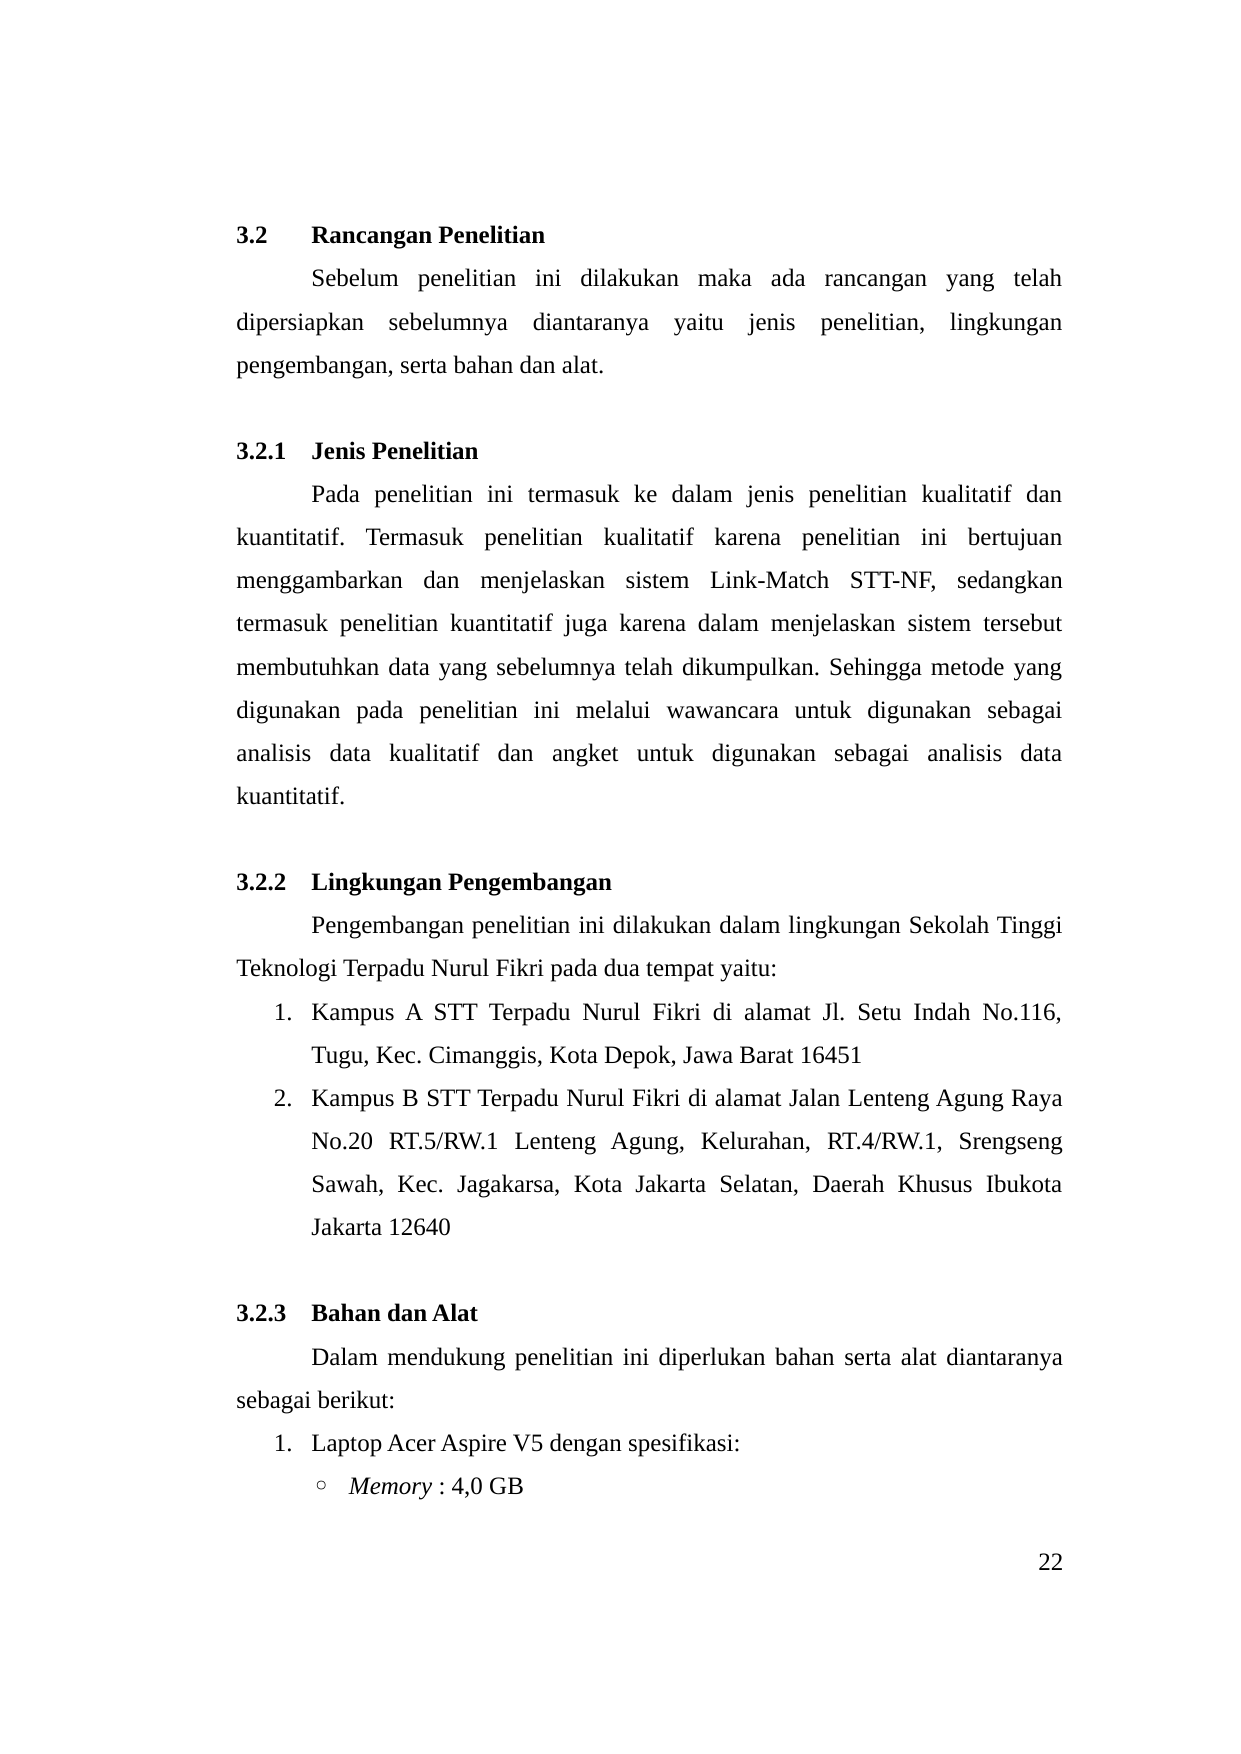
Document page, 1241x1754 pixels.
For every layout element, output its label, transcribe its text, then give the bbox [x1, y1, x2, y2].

text Sebelum penelitian ini dilakukan maka ada rancangan yang telah dipersiapkan sebelumnya diantaranya yaitu jenis penelitian, lingkungan pengembangan, serta bahan dan alat. [236, 263, 1063, 378]
list Laptop Acer Aspire V5 dengan spesifikasi: [274, 1428, 1063, 1457]
list Kampus B STT Terpadu Nurul Fikri di alamat Jalan Lenteng Agung Raya No.20 RT.5/RW.1 Lenteng Agung, Kelurahan, RT.4/RW.1, Srengseng Sawah, Kec. Jagakarsa, Kota Jakarta Selatan, Daerah Khusus Ibukota Jakarta 12640 [274, 1083, 1063, 1241]
subtitle 3.2.3 Bahan dan Alat [236, 1298, 1063, 1327]
list Kampus A STT Terpadu Nurul Fikri di alamat Jl. Setu Indah No.116, Tugu, Kec. Cimanggis, Kota Depok, Jawa Barat 16451 [274, 997, 1063, 1068]
list Memory : 4,0 GB [311, 1471, 1063, 1500]
text Pengembangan penelitian ini dilakukan dalam lingkungan Sekolah Tinggi Teknologi Terpadu Nurul Fikri pada dua tempat yaitu: [236, 910, 1063, 982]
subtitle 3.2.2 Lingkungan Pengembangan [236, 867, 1063, 896]
text Dalam mendukung penelitian ini diperlukan bahan serta alat diantaranya sebagai berikut: [236, 1342, 1063, 1413]
text Pada penelitian ini termasuk ke dalam jenis penelitian kualitatif dan kuantitatif. Termasuk penelitian kualitatif karena penelitian ini bertujuan menggambarkan dan menjelaskan sistem Link-Match STT-NF, sedangkan termasuk penelitian kuantitatif juga karena dalam menjelaskan sistem tersebut membutuhkan data yang sebelumnya telah dikumpulkan. Sehingga metode yang digunakan pada penelitian ini melalui wawancara untuk digunakan sebagai analisis data kualitatif dan angket untuk digunakan sebagai analisis data kuantitatif. [236, 479, 1063, 810]
subtitle 3.2.1 Jenis Penelitian [236, 436, 1063, 465]
subtitle 3.2 Rancangan Penelitian [236, 220, 1063, 249]
